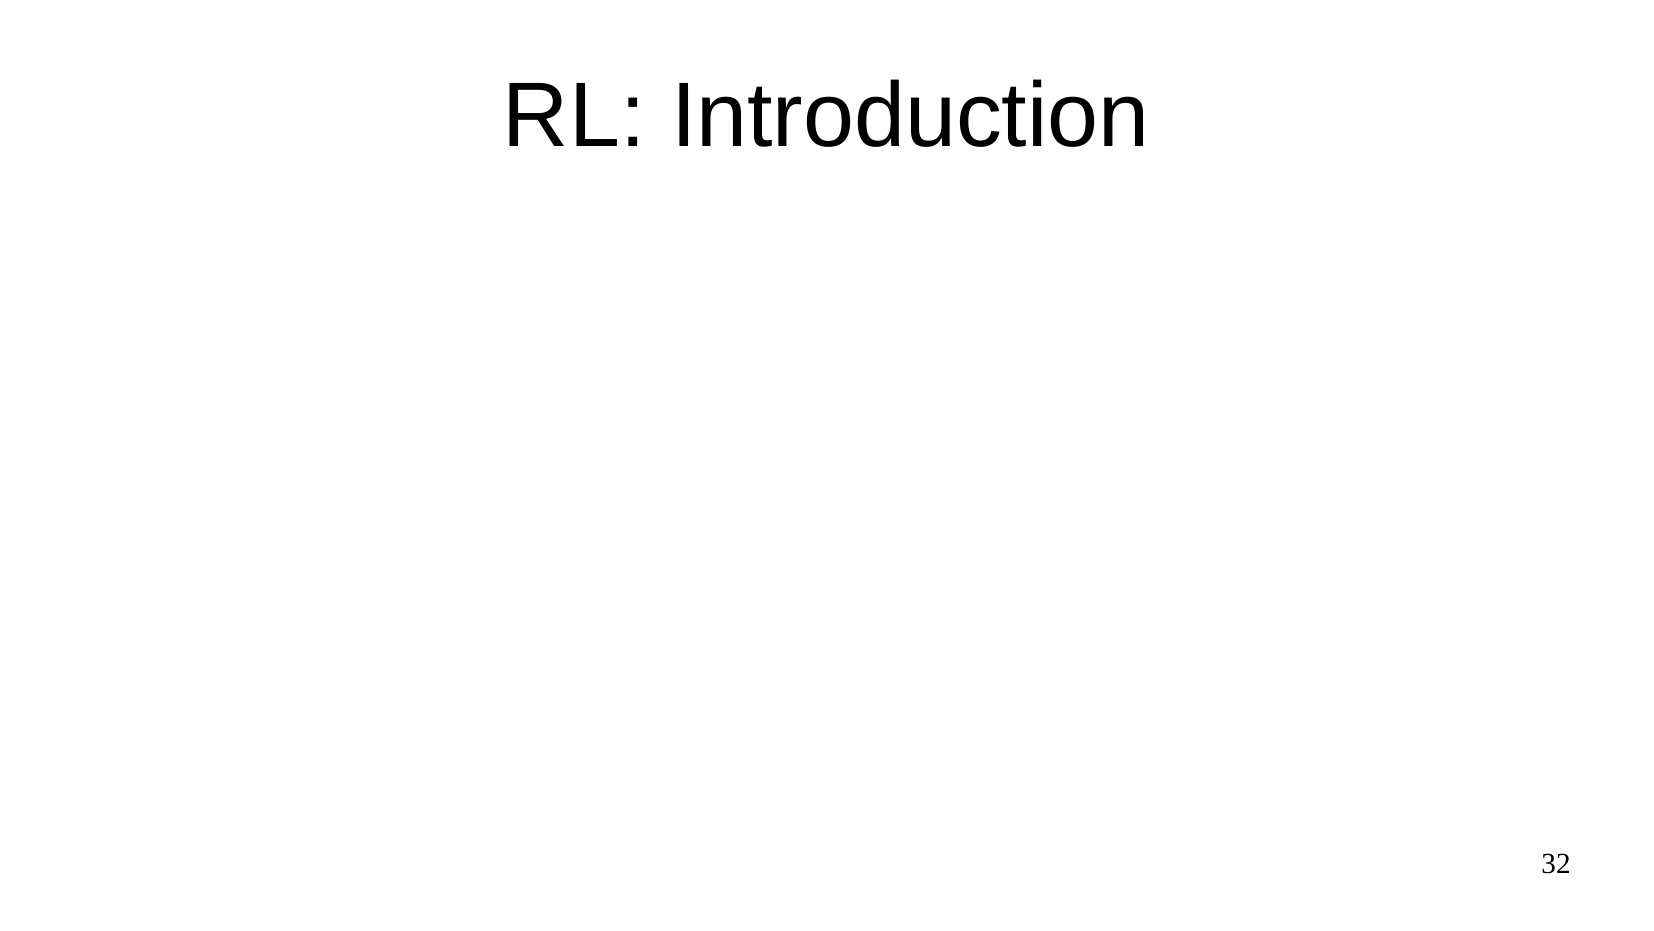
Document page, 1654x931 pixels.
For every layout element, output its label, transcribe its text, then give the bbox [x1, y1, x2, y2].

title RL: Introduction [82, 37, 1571, 193]
